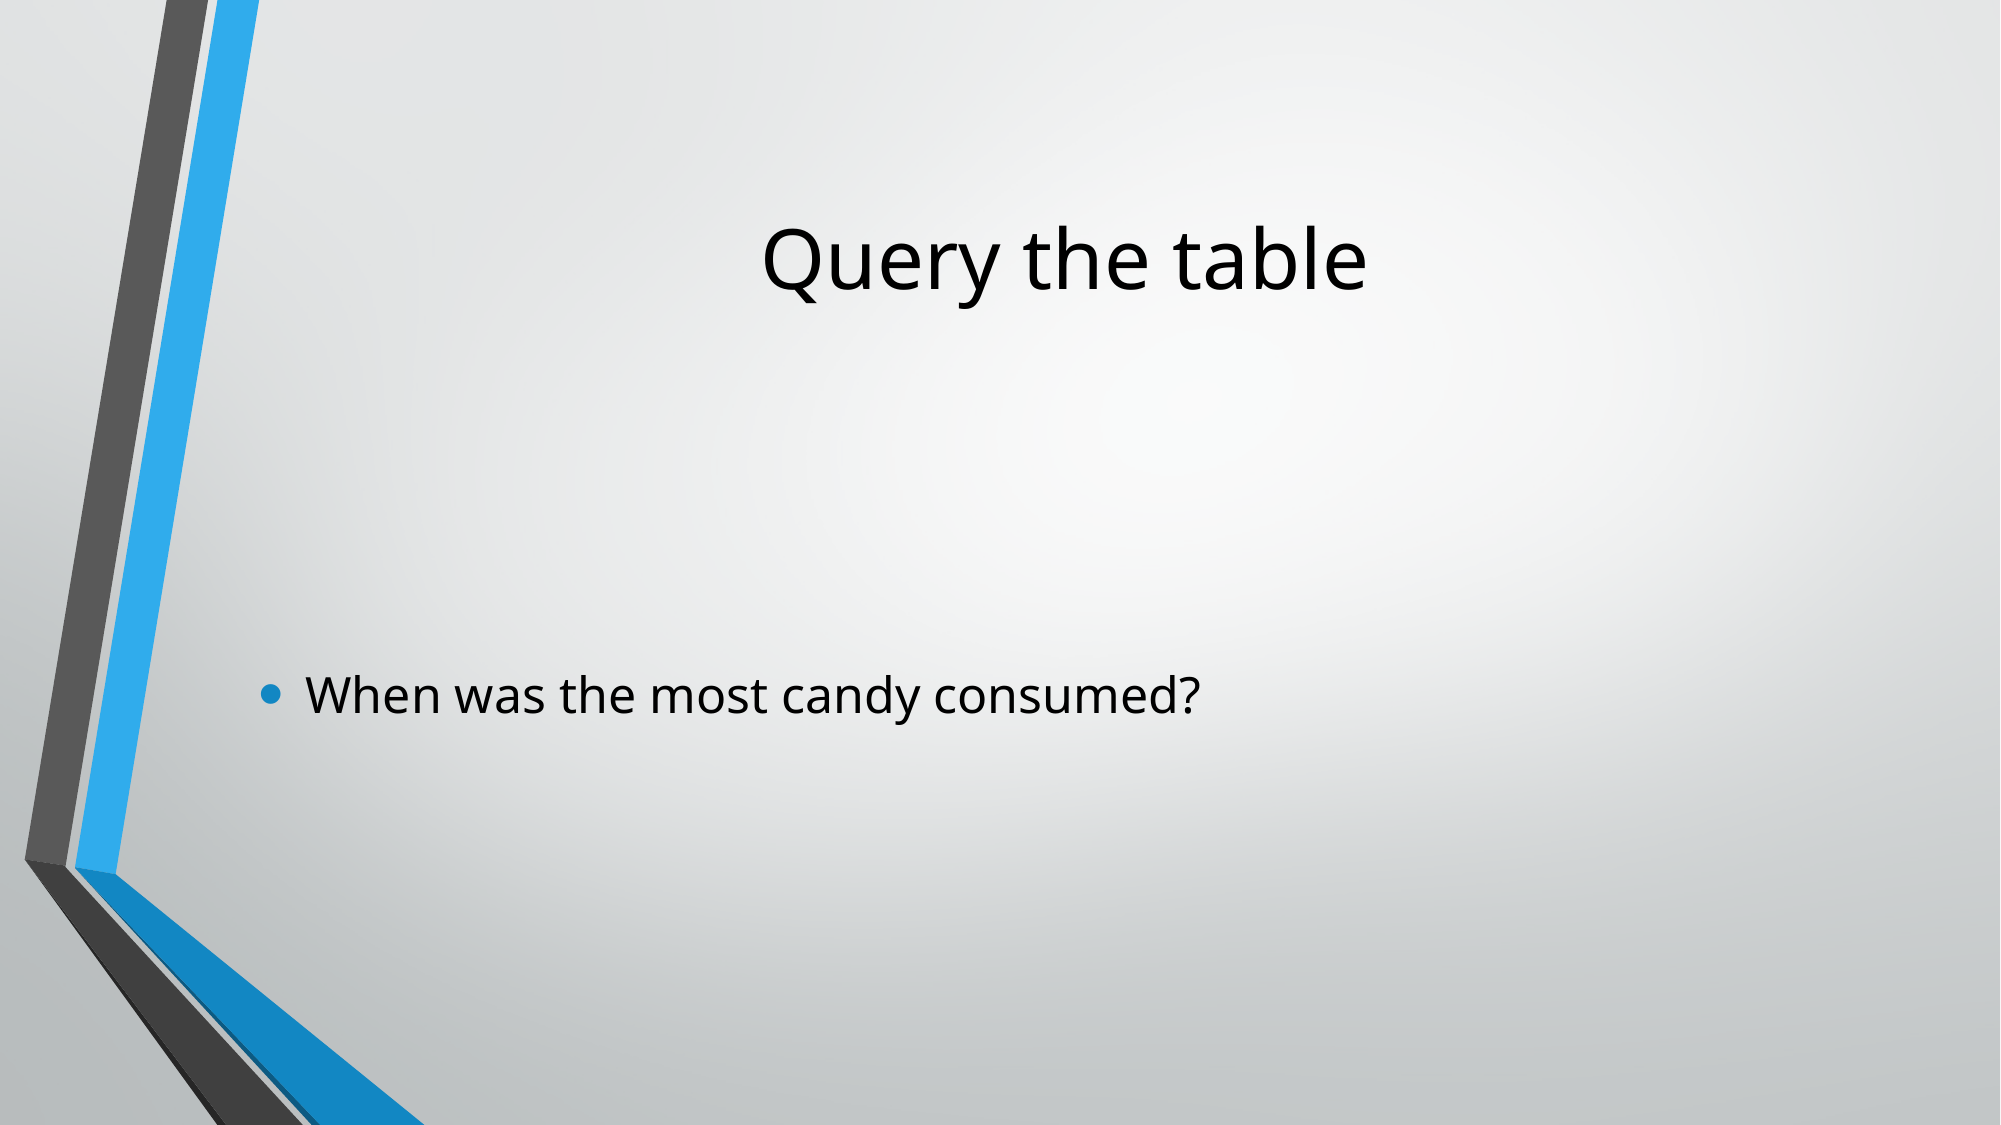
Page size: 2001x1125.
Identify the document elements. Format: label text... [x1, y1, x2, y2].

title Query the table [243, 112, 1887, 400]
list When was the most candy consumed? [243, 437, 1887, 950]
